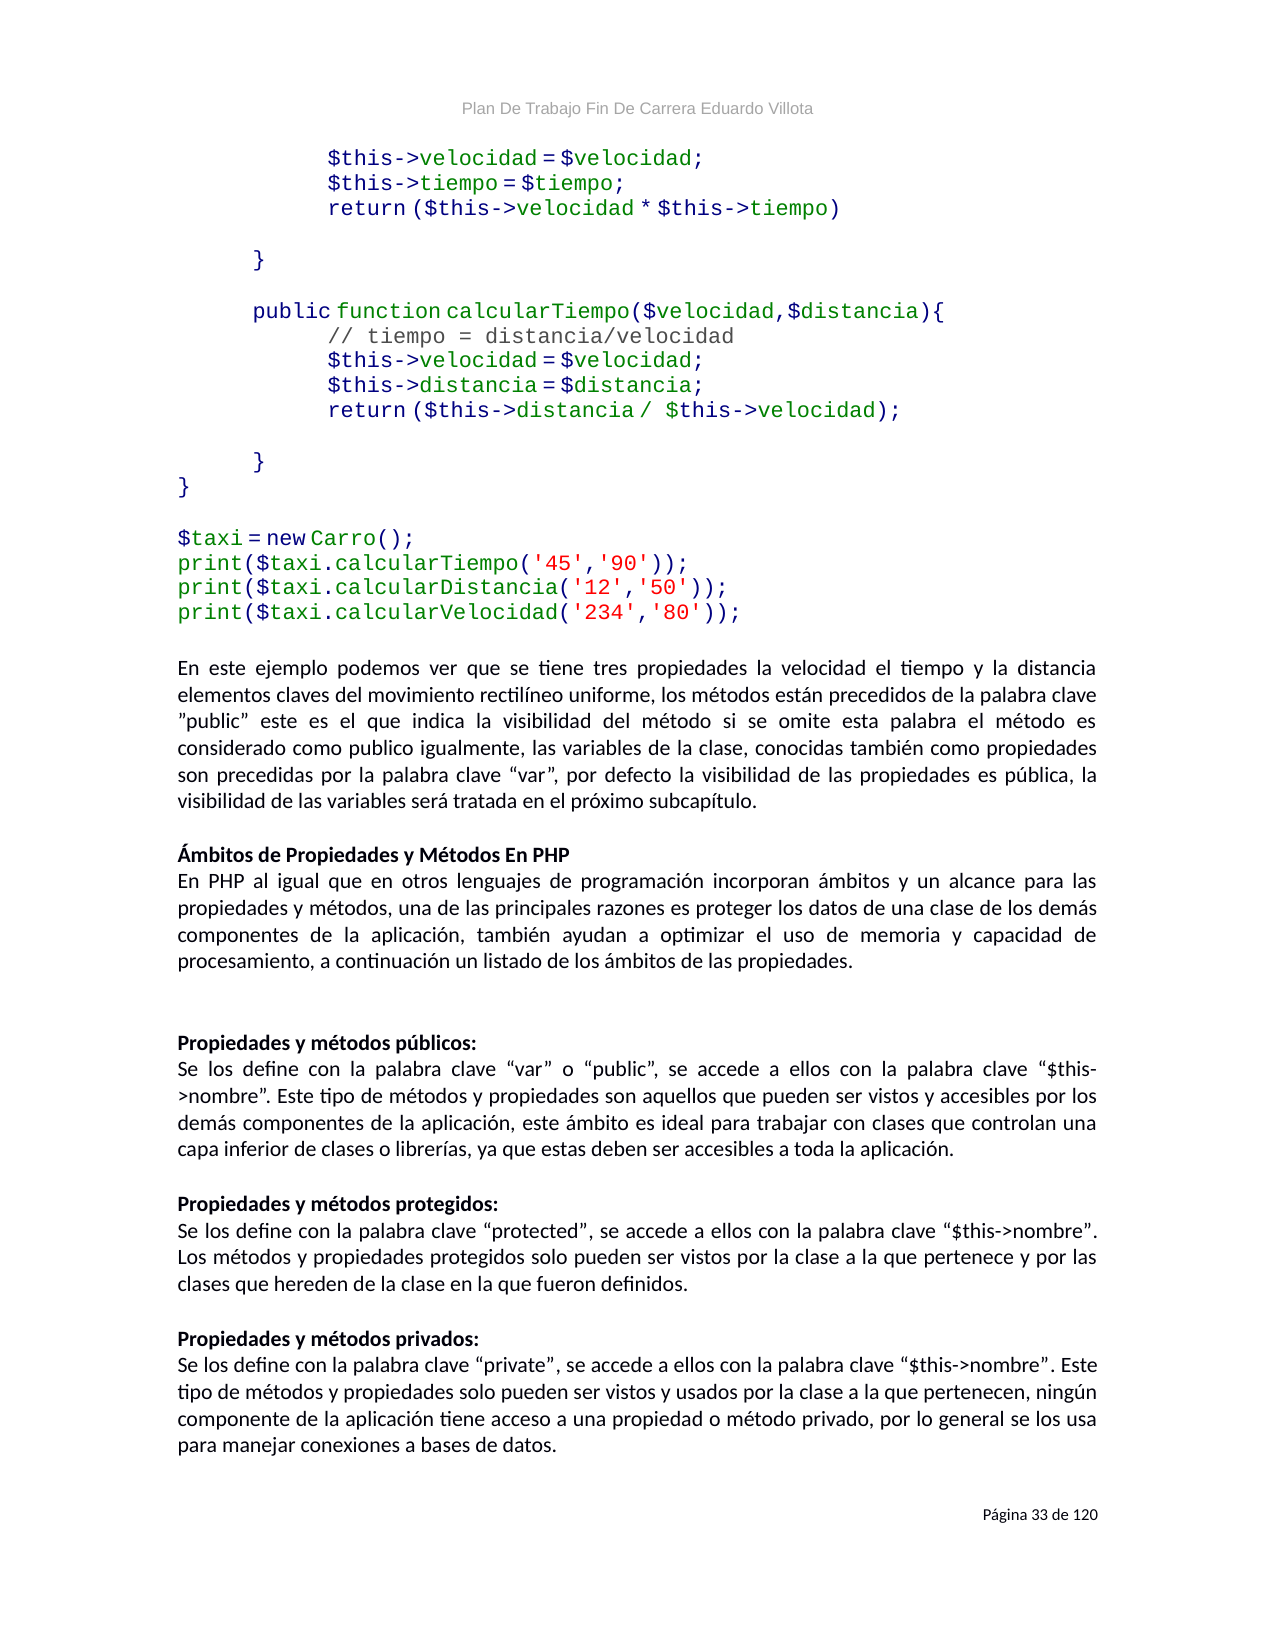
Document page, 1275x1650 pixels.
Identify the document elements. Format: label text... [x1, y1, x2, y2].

text $this->tiempo = $tiempo; [177, 172, 1098, 197]
text } [177, 249, 1098, 273]
text Ámbitos de Propiedades y Métodos En PHP [177, 841, 1098, 867]
text Propiedades y métodos públicos: [177, 1029, 1098, 1056]
text print($taxi.calcularDistancia('12','50')); [177, 577, 1098, 601]
text print($taxi.calcularTiempo('45','90')); [177, 552, 1098, 577]
text } [177, 476, 1098, 500]
text $taxi = new Carro(); [177, 527, 1098, 552]
text En este ejemplo podemos ver que se tiene tres propiedades la velocidad el tiempo y la distancia elementos claves del movimiento rectilíneo uniforme, los métodos están precedidos de la palabra clave ”public” este es el que indica la visibilidad del método si se omite esta palabra el método es considerado como publico igualmente, las variables de la clase, conocidas también como propiedades son precedidas por la palabra clave “var”, por defecto la visibilidad de las propiedades es pública, la visibilidad de las variables será tratada en el próximo subcapítulo. [177, 654, 1098, 814]
text } [177, 451, 1098, 476]
text Propiedades y métodos privados: [177, 1325, 1098, 1352]
text $this->velocidad = $velocidad; [177, 148, 1098, 172]
text return ($this->velocidad * $this->tiempo) [177, 197, 1098, 222]
text Se los define con la palabra clave “private”, se accede a ellos con la palabra clave “$this->nombre”. Este tipo de métodos y propiedades solo pueden ser vistos y usados por la clase a la que pertenecen, ningún componente de la aplicación tiene acceso a una propiedad o método privado, por lo general se los usa para manejar conexiones a bases de datos. [177, 1352, 1098, 1458]
text // tiempo = distancia/velocidad [177, 325, 1098, 350]
text return ($this->distancia / $this->velocidad); [177, 399, 1098, 424]
text public function calcularTiempo($velocidad,$distancia){ [177, 300, 1098, 325]
text $this->distancia = $distancia; [177, 374, 1098, 399]
text Se los define con la palabra clave “protected”, se accede a ellos con la palabra clave “$this->nombre”. Los métodos y propiedades protegidos solo pueden ser vistos por la clase a la que pertenece y por las clases que hereden de la clase en la que fueron definidos. [177, 1217, 1098, 1297]
text Se los define con la palabra clave “var” o “public”, se accede a ellos con la palabra clave “$this->nombre”. Este tipo de métodos y propiedades son aquellos que pueden ser vistos y accesibles por los demás componentes de la aplicación, este ámbito es ideal para trabajar con clases que controlan una capa inferior de clases o librerías, ya que estas deben ser accesibles a toda la aplicación. [177, 1056, 1098, 1162]
text print($taxi.calcularVelocidad('234','80')); [177, 601, 1098, 626]
text $this->velocidad = $velocidad; [177, 350, 1098, 374]
text En PHP al igual que en otros lenguajes de programación incorporan ámbitos y un alcance para las propiedades y métodos, una de las principales razones es proteger los datos de una clase de los demás componentes de la aplicación, también ayudan a optimizar el uso de memoria y capacidad de procesamiento, a continuación un listado de los ámbitos de las propiedades. [177, 867, 1098, 974]
text Propiedades y métodos protegidos: [177, 1190, 1098, 1217]
